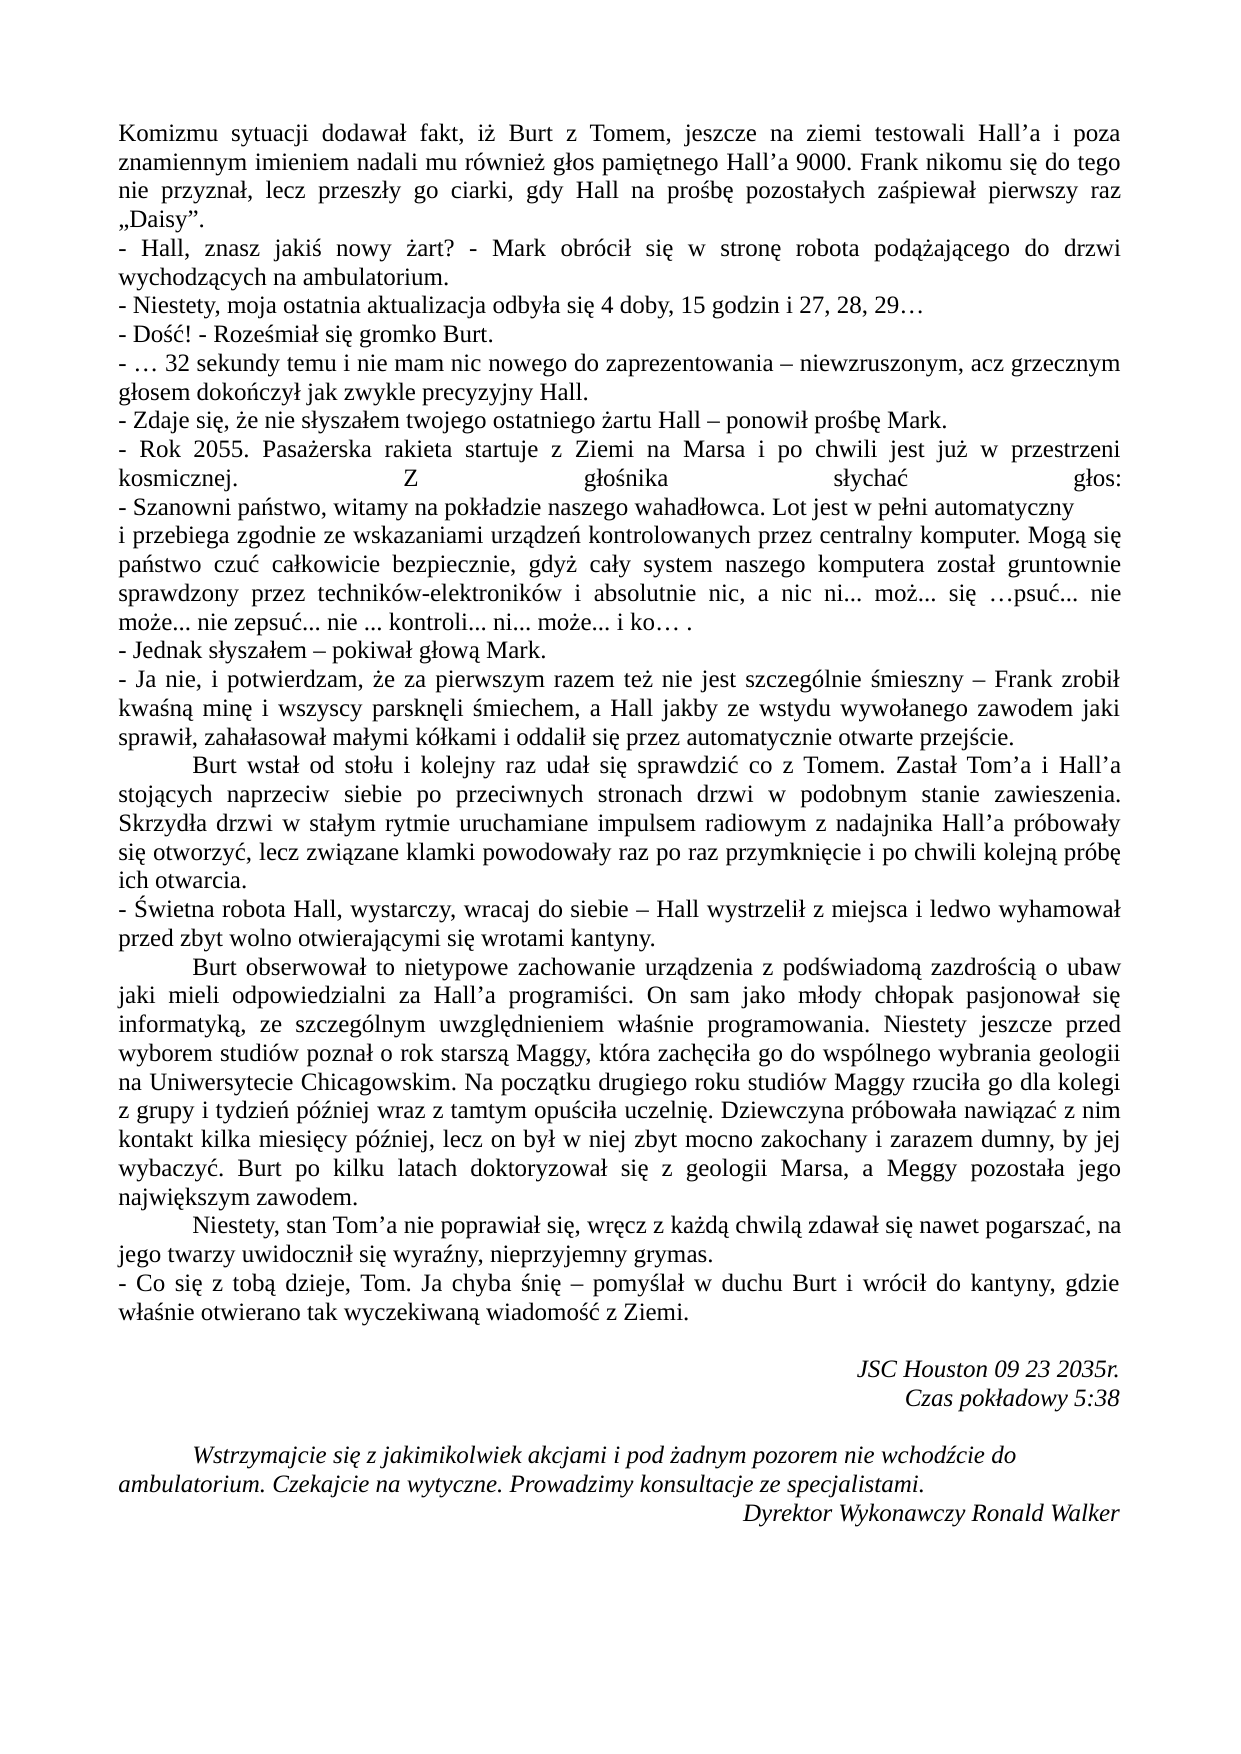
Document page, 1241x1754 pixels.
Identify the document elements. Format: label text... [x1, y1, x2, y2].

text - Niestety, moja ostatnia aktualizacja odbyła się 4 doby, 15 godzin i 27, 28, 29… [118, 291, 1122, 319]
text - Hall, znasz jakiś nowy żart? - Mark obrócił się w stronę robota podążającego do drzwi wychodzących na ambulatorium. [118, 233, 1122, 291]
text - Jednak słyszałem – pokiwał głową Mark. [118, 636, 1122, 664]
text Dyrektor Wykonawczy Ronald Walker [118, 1498, 1122, 1527]
text i przebiega zgodnie ze wskazaniami urządzeń kontrolowanych przez centralny komputer. Mogą się państwo czuć całkowicie bezpiecznie, gdyż cały system naszego komputera został gruntownie sprawdzony przez techników-elektroników i absolutnie nic, a nic ni... moż... się …psuć... nie może... nie zepsuć... nie ... kontroli... ni... może... i ko… . [118, 521, 1122, 636]
text - Rok 2055. Pasażerska rakieta startuje z Ziemi na Marsa i po chwili jest już w przestrzeni kosmicznej. Z głośnika słychać głos: - Szanowni państwo, witamy na pokładzie naszego wahadłowca. Lot jest w pełni automatyczny [118, 434, 1122, 521]
text Burt wstał od stołu i kolejny raz udał się sprawdzić co z Tomem. Zastał Tom’a i Hall’a stojących naprzeciw siebie po przeciwnych stronach drzwi w podobnym stanie zawieszenia. Skrzydła drzwi w stałym rytmie uruchamiane impulsem radiowym z nadajnika Hall’a próbowały się otworzyć, lecz związane klamki powodowały raz po raz przymknięcie i po chwili kolejną próbę ich otwarcia. [118, 751, 1122, 894]
text JSC Houston 09 23 2035r. [118, 1354, 1122, 1383]
text Czas pokładowy 5:38 [118, 1383, 1122, 1412]
text - … 32 sekundy temu i nie mam nic nowego do zaprezentowania – niewzruszonym, acz grzecznym głosem dokończył jak zwykle precyzyjny Hall. [118, 348, 1122, 406]
text - Dość! - Roześmiał się gromko Burt. [118, 319, 1122, 348]
text - Zdaje się, że nie słyszałem twojego ostatniego żartu Hall – ponowił prośbę Mark. [118, 406, 1122, 434]
text - Co się z tobą dzieje, Tom. Ja chyba śnię – pomyślał w duchu Burt i wrócił do kantyny, gdzie właśnie otwierano tak wyczekiwaną wiadomość z Ziemi. [118, 1268, 1122, 1326]
text - Ja nie, i potwierdzam, że za pierwszym razem też nie jest szczególnie śmieszny – Frank zrobił kwaśną minę i wszyscy parsknęli śmiechem, a Hall jakby ze wstydu wywołanego zawodem jaki sprawił, zahałasował małymi kółkami i oddalił się przez automatycznie otwarte przejście. [118, 664, 1122, 751]
text - Świetna robota Hall, wystarczy, wracaj do siebie – Hall wystrzelił z miejsca i ledwo wyhamował przed zbyt wolno otwierającymi się wrotami kantyny. [118, 894, 1122, 952]
text Niestety, stan Tom’a nie poprawiał się, wręcz z każdą chwilą zdawał się nawet pogarszać, na jego twarzy uwidocznił się wyraźny, nieprzyjemny grymas. [118, 1211, 1122, 1268]
text Burt obserwował to nietypowe zachowanie urządzenia z podświadomą zazdrością o ubaw jaki mieli odpowiedzialni za Hall’a programiści. On sam jako młody chłopak pasjonował się informatyką, ze szczególnym uwzględnieniem właśnie programowania. Niestety jeszcze przed wyborem studiów poznał o rok starszą Maggy, która zachęciła go do wspólnego wybrania geologii na Uniwersytecie Chicagowskim. Na początku drugiego roku studiów Maggy rzuciła go dla kolegi z grupy i tydzień później wraz z tamtym opuściła uczelnię. Dziewczyna próbowała nawiązać z nim kontakt kilka miesięcy później, lecz on był w niej zbyt mocno zakochany i zarazem dumny, by jej wybaczyć. Burt po kilku latach doktoryzował się z geologii Marsa, a Meggy pozostała jego największym zawodem. [118, 952, 1122, 1211]
text Komizmu sytuacji dodawał fakt, iż Burt z Tomem, jeszcze na ziemi testowali Hall’a i poza znamiennym imieniem nadali mu również głos pamiętnego Hall’a 9000. Frank nikomu się do tego nie przyznał, lecz przeszły go ciarki, gdy Hall na prośbę pozostałych zaśpiewał pierwszy raz „Daisy”. [118, 118, 1122, 233]
text Wstrzymajcie się z jakimikolwiek akcjami i pod żadnym pozorem nie wchodźcie do ambulatorium. Czekajcie na wytyczne. Prowadzimy konsultacje ze specjalistami. [118, 1441, 1122, 1498]
